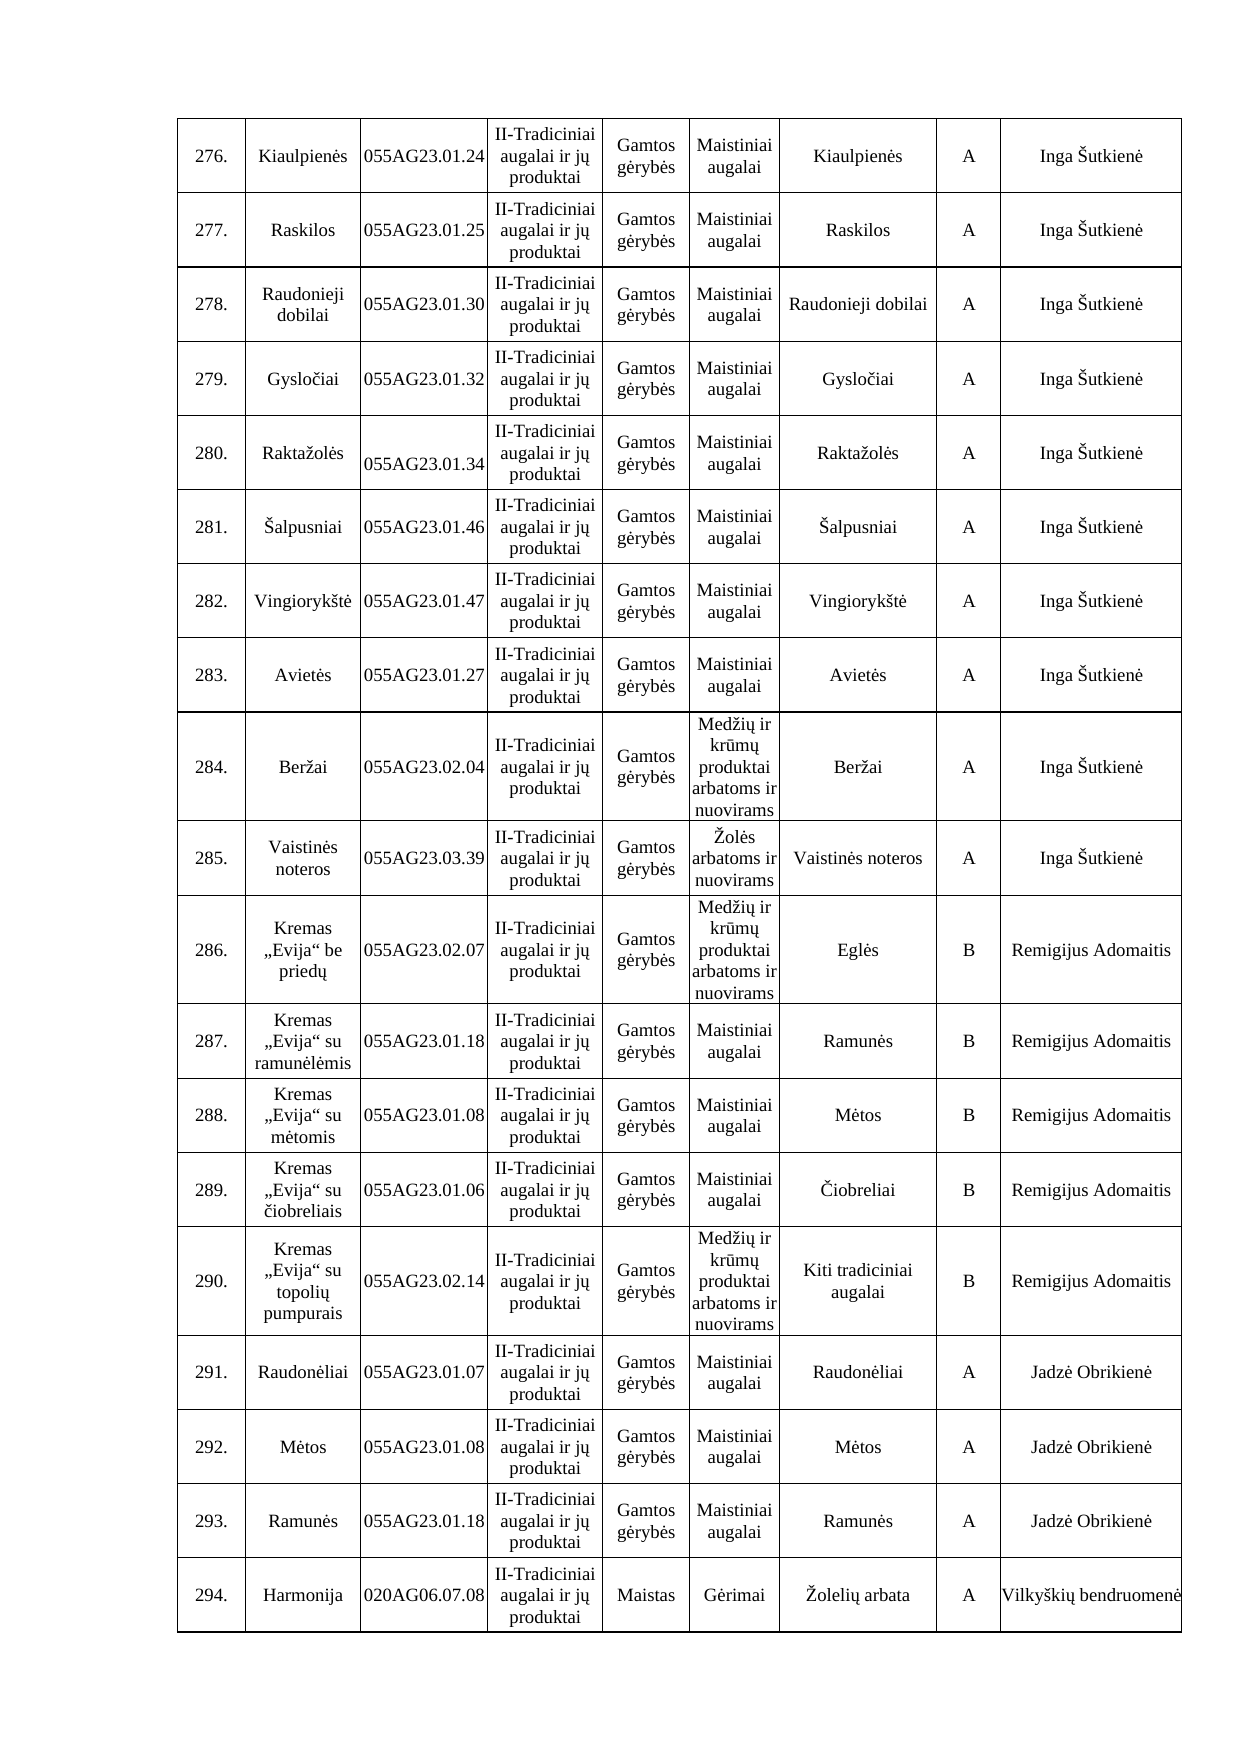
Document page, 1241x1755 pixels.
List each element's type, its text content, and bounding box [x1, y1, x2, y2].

table_cell Gamtos gėrybės [603, 119, 689, 192]
table_cell Mėtos [780, 1079, 936, 1152]
table_cell Vilkyškių bendruomenė [1001, 1558, 1181, 1631]
table_cell Raktažolės [246, 416, 360, 489]
table_cell Kremas „Evija“ su mėtomis [246, 1079, 360, 1152]
table_cell 055AG23.01.34 [361, 416, 487, 489]
table_cell Maistiniai augalai [690, 490, 779, 563]
table_cell Jadzė Obrikienė [1001, 1410, 1181, 1483]
table_cell 291. [178, 1336, 245, 1409]
table_cell II-Tradiciniai augalai ir jų produktai [488, 193, 602, 266]
table_cell Beržai [780, 713, 936, 820]
table_cell Ramunės [780, 1484, 936, 1557]
table_cell Gamtos gėrybės [603, 821, 689, 894]
table_cell 055AG23.01.18 [361, 1004, 487, 1077]
table_cell Kiti tradiciniai augalai [780, 1227, 936, 1335]
table_cell II-Tradiciniai augalai ir jų produktai [488, 1153, 602, 1226]
table_cell A [937, 1484, 1000, 1557]
table_cell Gamtos gėrybės [603, 1004, 689, 1077]
table_cell Raudonėliai [246, 1336, 360, 1409]
table_cell 055AG23.01.30 [361, 268, 487, 341]
table_cell 055AG23.02.04 [361, 713, 487, 820]
table_cell Maistiniai augalai [690, 416, 779, 489]
table_cell Maistiniai augalai [690, 1336, 779, 1409]
table_cell A [937, 119, 1000, 192]
table_cell II-Tradiciniai augalai ir jų produktai [488, 713, 602, 820]
table_cell Medžių ir krūmų produktai arbatoms ir nuovirams [690, 896, 779, 1003]
table_cell 055AG23.01.47 [361, 564, 487, 637]
table_cell Ramunės [246, 1484, 360, 1557]
table_cell II-Tradiciniai augalai ir jų produktai [488, 638, 602, 711]
table_cell B [937, 1004, 1000, 1077]
table_cell 277. [178, 193, 245, 266]
table_cell Gamtos gėrybės [603, 1484, 689, 1557]
table_cell Eglės [780, 896, 936, 1003]
table_cell 284. [178, 713, 245, 820]
table_cell 280. [178, 416, 245, 489]
table_cell Inga Šutkienė [1001, 821, 1181, 894]
table_cell II-Tradiciniai augalai ir jų produktai [488, 564, 602, 637]
table_cell Maistiniai augalai [690, 193, 779, 266]
table_cell Jadzė Obrikienė [1001, 1484, 1181, 1557]
table_cell Šalpusniai [780, 490, 936, 563]
table_cell II-Tradiciniai augalai ir jų produktai [488, 416, 602, 489]
table_cell Vaistinės noteros [780, 821, 936, 894]
table_cell II-Tradiciniai augalai ir jų produktai [488, 342, 602, 415]
table_cell Inga Šutkienė [1001, 342, 1181, 415]
table_cell 055AG23.01.06 [361, 1153, 487, 1226]
table_cell A [937, 490, 1000, 563]
table_cell A [937, 1558, 1000, 1631]
table_cell Maistiniai augalai [690, 1410, 779, 1483]
table_cell Gamtos gėrybės [603, 268, 689, 341]
table_cell Medžių ir krūmų produktai arbatoms ir nuovirams [690, 713, 779, 820]
table_cell 276. [178, 119, 245, 192]
table_cell II-Tradiciniai augalai ir jų produktai [488, 896, 602, 1003]
table_cell Kremas „Evija“ su ramunėlėmis [246, 1004, 360, 1077]
table_cell Mėtos [246, 1410, 360, 1483]
table_cell B [937, 1153, 1000, 1226]
table_cell Remigijus Adomaitis [1001, 1227, 1181, 1335]
table_cell Čiobreliai [780, 1153, 936, 1226]
table_cell Gamtos gėrybės [603, 638, 689, 711]
table_cell A [937, 416, 1000, 489]
table_cell Maistiniai augalai [690, 1079, 779, 1152]
table_cell Jadzė Obrikienė [1001, 1336, 1181, 1409]
table_cell Gamtos gėrybės [603, 1336, 689, 1409]
table_cell Harmonija [246, 1558, 360, 1631]
table_cell 286. [178, 896, 245, 1003]
table_cell II-Tradiciniai augalai ir jų produktai [488, 1227, 602, 1335]
table_cell Gamtos gėrybės [603, 416, 689, 489]
table_cell Remigijus Adomaitis [1001, 896, 1181, 1003]
table_cell Ramunės [780, 1004, 936, 1077]
table_cell Vingiorykštė [246, 564, 360, 637]
table_cell Maistiniai augalai [690, 1004, 779, 1077]
table_cell 290. [178, 1227, 245, 1335]
table_cell II-Tradiciniai augalai ir jų produktai [488, 1336, 602, 1409]
table_cell Inga Šutkienė [1001, 416, 1181, 489]
table_cell 288. [178, 1079, 245, 1152]
table_cell Maistiniai augalai [690, 268, 779, 341]
table_cell 055AG23.01.07 [361, 1336, 487, 1409]
table_cell Gysločiai [246, 342, 360, 415]
table_cell 285. [178, 821, 245, 894]
table_cell A [937, 1336, 1000, 1409]
table_cell A [937, 821, 1000, 894]
table_cell 055AG23.03.39 [361, 821, 487, 894]
table_cell Avietės [780, 638, 936, 711]
table_cell Raskilos [246, 193, 360, 266]
table_cell Maistas [603, 1558, 689, 1631]
table_cell Kremas „Evija“ su topolių pumpurais [246, 1227, 360, 1335]
table_cell Gysločiai [780, 342, 936, 415]
table_cell Raskilos [780, 193, 936, 266]
table_cell B [937, 1079, 1000, 1152]
table_cell Maistiniai augalai [690, 119, 779, 192]
table_cell Gamtos gėrybės [603, 193, 689, 266]
table_cell II-Tradiciniai augalai ir jų produktai [488, 490, 602, 563]
table_cell 055AG23.01.08 [361, 1410, 487, 1483]
table_cell Inga Šutkienė [1001, 713, 1181, 820]
table_cell Inga Šutkienė [1001, 119, 1181, 192]
table_cell II-Tradiciniai augalai ir jų produktai [488, 1484, 602, 1557]
table_cell Inga Šutkienė [1001, 638, 1181, 711]
table_cell Gamtos gėrybės [603, 896, 689, 1003]
table_cell 055AG23.01.08 [361, 1079, 487, 1152]
table_cell Raudonieji dobilai [246, 268, 360, 341]
table_cell Maistiniai augalai [690, 1484, 779, 1557]
table_cell Vaistinės noteros [246, 821, 360, 894]
table_cell Mėtos [780, 1410, 936, 1483]
table_cell 055AG23.02.07 [361, 896, 487, 1003]
table_cell Gamtos gėrybės [603, 1227, 689, 1335]
table_cell Kiaulpienės [780, 119, 936, 192]
table_cell Remigijus Adomaitis [1001, 1004, 1181, 1077]
table_cell Gamtos gėrybės [603, 1153, 689, 1226]
table_cell Inga Šutkienė [1001, 564, 1181, 637]
table_cell A [937, 564, 1000, 637]
table_cell Kremas „Evija“ be priedų [246, 896, 360, 1003]
table_cell II-Tradiciniai augalai ir jų produktai [488, 1558, 602, 1631]
table_cell B [937, 1227, 1000, 1335]
table_cell Gamtos gėrybės [603, 342, 689, 415]
table_cell A [937, 268, 1000, 341]
table_cell A [937, 638, 1000, 711]
table_cell 289. [178, 1153, 245, 1226]
table_cell Beržai [246, 713, 360, 820]
table_cell Gamtos gėrybės [603, 713, 689, 820]
table_cell Kiaulpienės [246, 119, 360, 192]
table_cell Žolelių arbata [780, 1558, 936, 1631]
table_cell Raktažolės [780, 416, 936, 489]
table_cell 278. [178, 268, 245, 341]
table_cell 287. [178, 1004, 245, 1077]
table_cell 055AG23.01.32 [361, 342, 487, 415]
table_cell A [937, 342, 1000, 415]
table_cell Kremas „Evija“ su čiobreliais [246, 1153, 360, 1226]
table_cell Remigijus Adomaitis [1001, 1079, 1181, 1152]
table_cell Gamtos gėrybės [603, 1410, 689, 1483]
table_cell II-Tradiciniai augalai ir jų produktai [488, 1079, 602, 1152]
table_cell II-Tradiciniai augalai ir jų produktai [488, 1004, 602, 1077]
table_cell A [937, 713, 1000, 820]
table_cell II-Tradiciniai augalai ir jų produktai [488, 119, 602, 192]
table_cell Gamtos gėrybės [603, 564, 689, 637]
table_cell 055AG23.01.18 [361, 1484, 487, 1557]
table_cell 055AG23.02.14 [361, 1227, 487, 1335]
table_cell 281. [178, 490, 245, 563]
table_cell A [937, 193, 1000, 266]
table_cell Žolės arbatoms ir nuovirams [690, 821, 779, 894]
table_cell B [937, 896, 1000, 1003]
table_cell II-Tradiciniai augalai ir jų produktai [488, 821, 602, 894]
table_cell 282. [178, 564, 245, 637]
table_cell Maistiniai augalai [690, 1153, 779, 1226]
table_cell Maistiniai augalai [690, 564, 779, 637]
table_cell 055AG23.01.27 [361, 638, 487, 711]
table_cell II-Tradiciniai augalai ir jų produktai [488, 1410, 602, 1483]
table_cell Gamtos gėrybės [603, 490, 689, 563]
table_cell 292. [178, 1410, 245, 1483]
table_cell II-Tradiciniai augalai ir jų produktai [488, 268, 602, 341]
table_cell Inga Šutkienė [1001, 193, 1181, 266]
table_cell 279. [178, 342, 245, 415]
table_cell 020AG06.07.08 [361, 1558, 487, 1631]
table_cell Medžių ir krūmų produktai arbatoms ir nuovirams [690, 1227, 779, 1335]
table_cell Remigijus Adomaitis [1001, 1153, 1181, 1226]
table_cell A [937, 1410, 1000, 1483]
table_cell Maistiniai augalai [690, 638, 779, 711]
table_cell Gamtos gėrybės [603, 1079, 689, 1152]
table_cell Inga Šutkienė [1001, 490, 1181, 563]
table_cell 283. [178, 638, 245, 711]
table_cell 055AG23.01.25 [361, 193, 487, 266]
table_cell 294. [178, 1558, 245, 1631]
table_cell 055AG23.01.24 [361, 119, 487, 192]
table_cell Gėrimai [690, 1558, 779, 1631]
table_cell Šalpusniai [246, 490, 360, 563]
table_cell 055AG23.01.46 [361, 490, 487, 563]
table_cell 293. [178, 1484, 245, 1557]
table_cell Raudonėliai [780, 1336, 936, 1409]
table_cell Avietės [246, 638, 360, 711]
table_cell Vingiorykštė [780, 564, 936, 637]
table_cell Raudonieji dobilai [780, 268, 936, 341]
table_cell Inga Šutkienė [1001, 268, 1181, 341]
table_cell Maistiniai augalai [690, 342, 779, 415]
